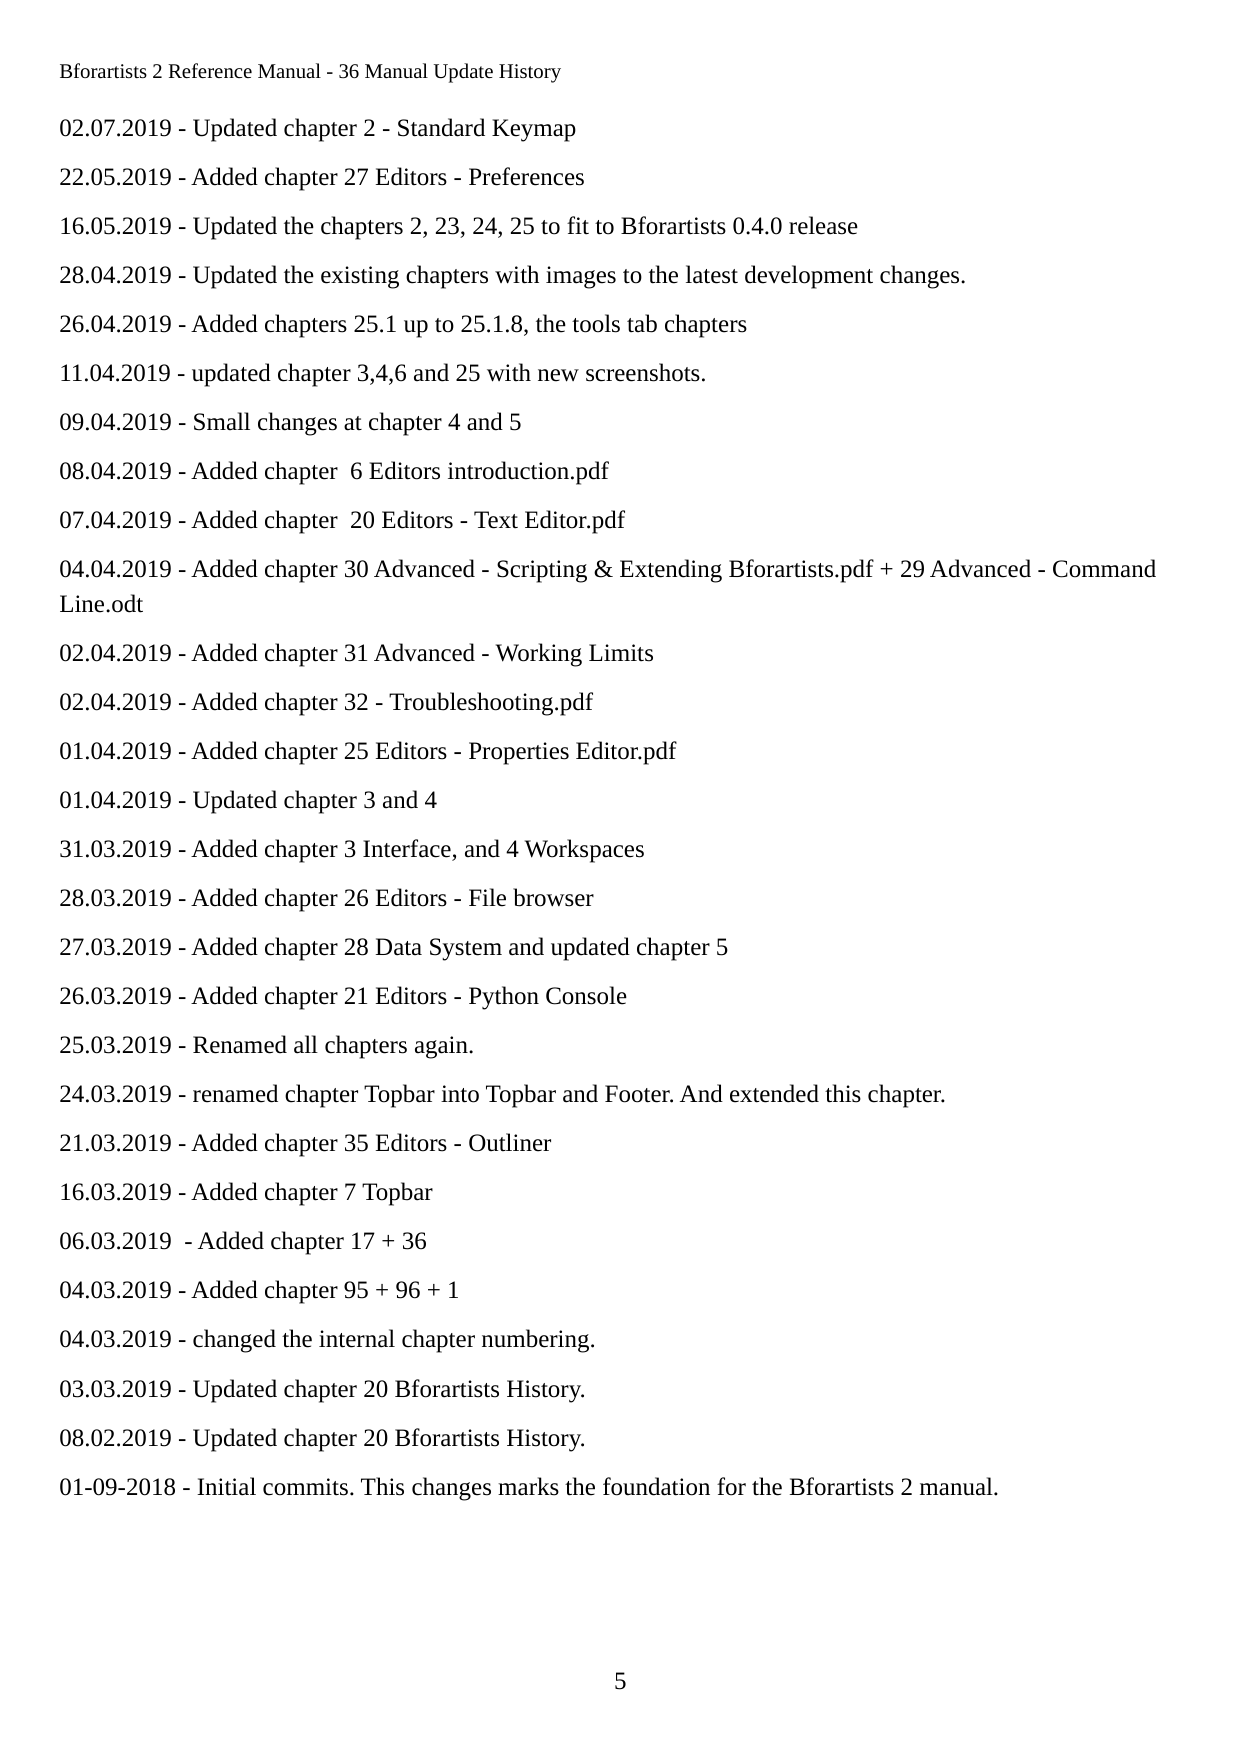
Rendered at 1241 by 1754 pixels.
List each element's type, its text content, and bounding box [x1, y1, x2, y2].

text 06.03.2019 - Added chapter 17 + 36 [59, 1226, 1181, 1255]
text 04.03.2019 - Added chapter 95 + 96 + 1 [59, 1276, 1181, 1304]
text 27.03.2019 - Added chapter 28 Data System and updated chapter 5 [59, 932, 1181, 961]
text 04.04.2019 - Added chapter 30 Advanced - Scripting & Extending Bforartists.pdf + 29 Advanced - Command Line.odt [59, 554, 1181, 617]
text 09.04.2019 - Small changes at chapter 4 and 5 [59, 407, 1181, 436]
text 08.04.2019 - Added chapter 6 Editors introduction.pdf [59, 456, 1181, 485]
text 22.05.2019 - Added chapter 27 Editors - Preferences [59, 162, 1181, 190]
text 02.07.2019 - Updated chapter 2 - Standard Keymap [59, 113, 1181, 141]
text 28.03.2019 - Added chapter 26 Editors - File browser [59, 883, 1181, 912]
text 26.04.2019 - Added chapters 25.1 up to 25.1.8, the tools tab chapters [59, 309, 1181, 338]
text 24.03.2019 - renamed chapter Topbar into Topbar and Footer. And extended this chapter. [59, 1079, 1181, 1108]
text 11.04.2019 - updated chapter 3,4,6 and 25 with new screenshots. [59, 358, 1181, 387]
text 25.03.2019 - Renamed all chapters again. [59, 1030, 1181, 1059]
text 16.03.2019 - Added chapter 7 Topbar [59, 1177, 1181, 1206]
text 01-09-2018 - Initial commits. This changes marks the foundation for the Bforartists 2 manual. [59, 1472, 1181, 1501]
text 16.05.2019 - Updated the chapters 2, 23, 24, 25 to fit to Bforartists 0.4.0 release [59, 211, 1181, 239]
text 01.04.2019 - Updated chapter 3 and 4 [59, 785, 1181, 814]
text 21.03.2019 - Added chapter 35 Editors - Outliner [59, 1128, 1181, 1157]
text 01.04.2019 - Added chapter 25 Editors - Properties Editor.pdf [59, 736, 1181, 764]
text 31.03.2019 - Added chapter 3 Interface, and 4 Workspaces [59, 834, 1181, 863]
text 07.04.2019 - Added chapter 20 Editors - Text Editor.pdf [59, 505, 1181, 534]
text 26.03.2019 - Added chapter 21 Editors - Python Console [59, 981, 1181, 1010]
text 03.03.2019 - Updated chapter 20 Bforartists History. [59, 1374, 1181, 1402]
text 28.04.2019 - Updated the existing chapters with images to the latest development changes. [59, 260, 1181, 288]
text 08.02.2019 - Updated chapter 20 Bforartists History. [59, 1423, 1181, 1451]
text 02.04.2019 - Added chapter 31 Advanced - Working Limits [59, 638, 1181, 666]
text 04.03.2019 - changed the internal chapter numbering. [59, 1324, 1181, 1353]
text 02.04.2019 - Added chapter 32 - Troubleshooting.pdf [59, 687, 1181, 716]
